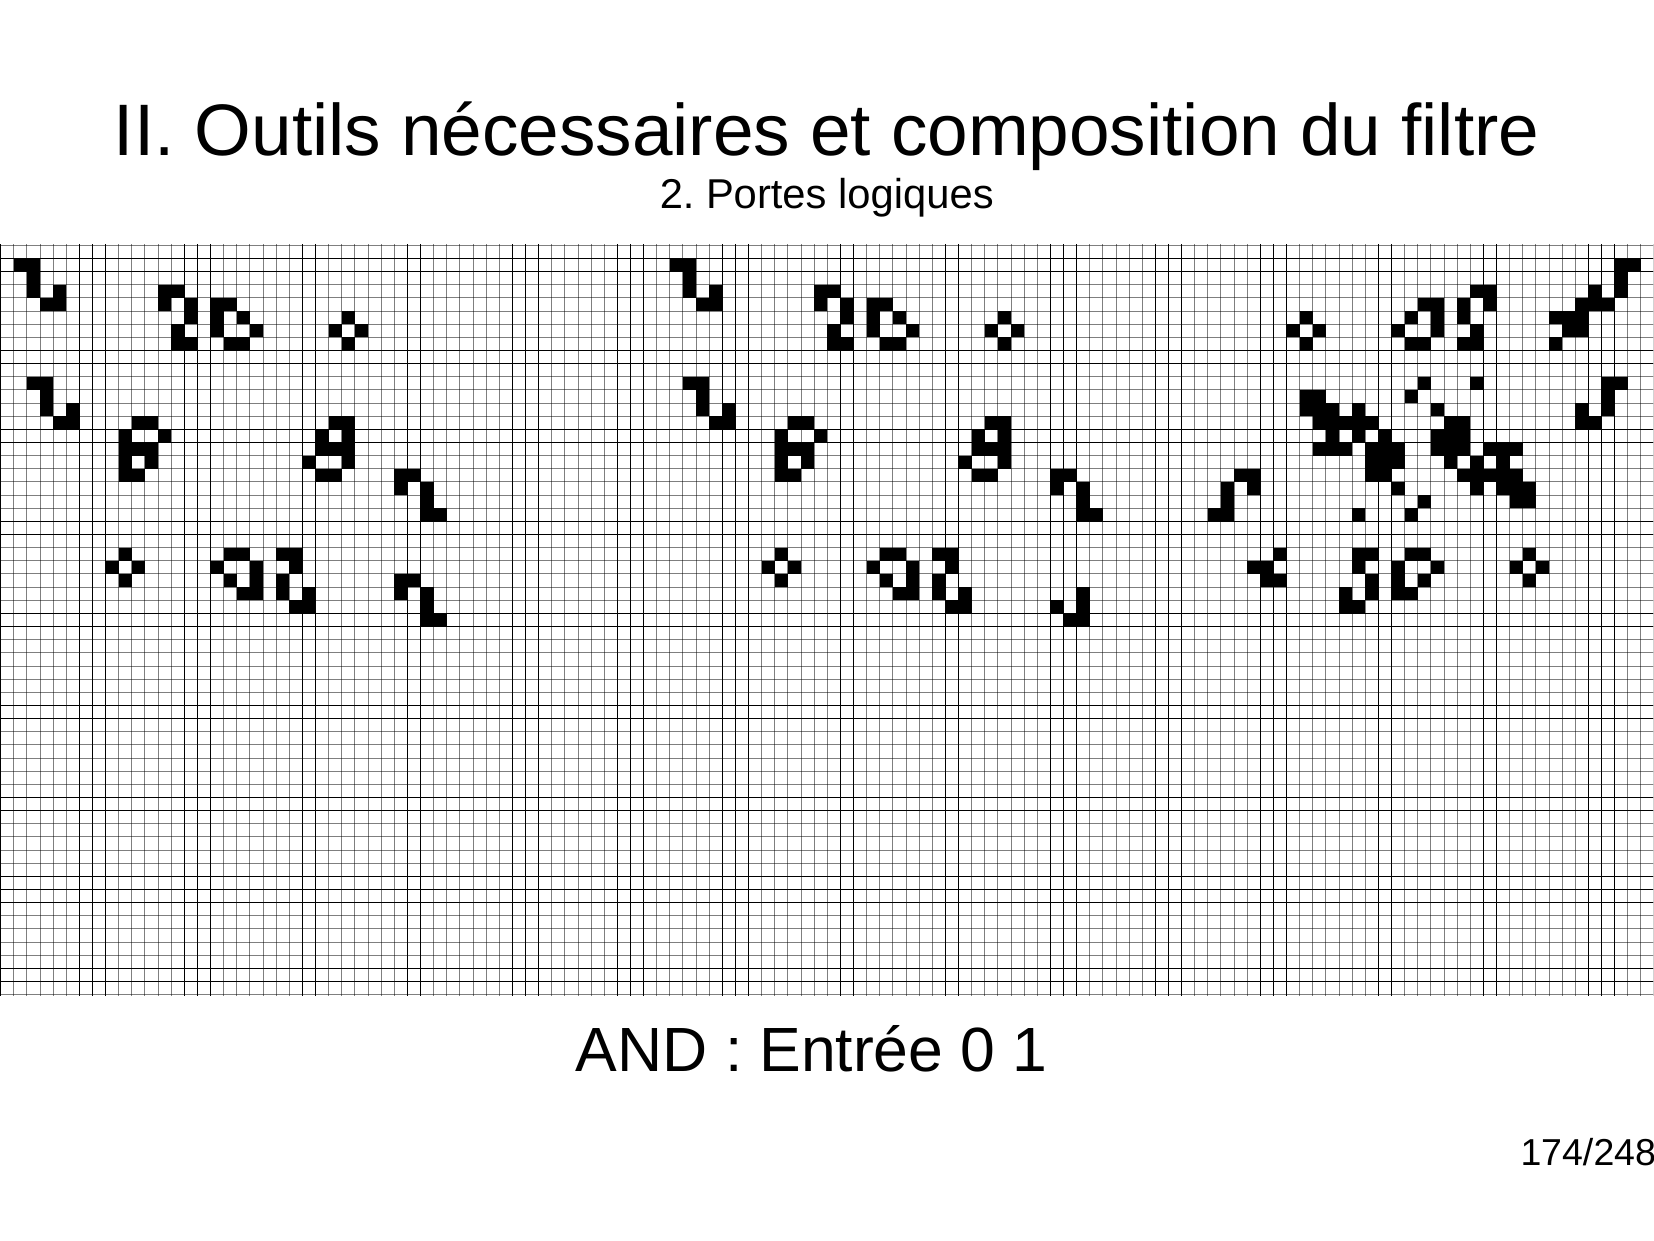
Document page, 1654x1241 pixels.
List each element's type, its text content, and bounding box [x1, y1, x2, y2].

text_box <number>/248 [1505, 1124, 1654, 1182]
title II. Outils nécessaires et composition du filtre 2. Portes logiques [82, 49, 1572, 257]
picture [0, 244, 1654, 996]
text_box AND : Entrée 0 1 [561, 1008, 1063, 1093]
